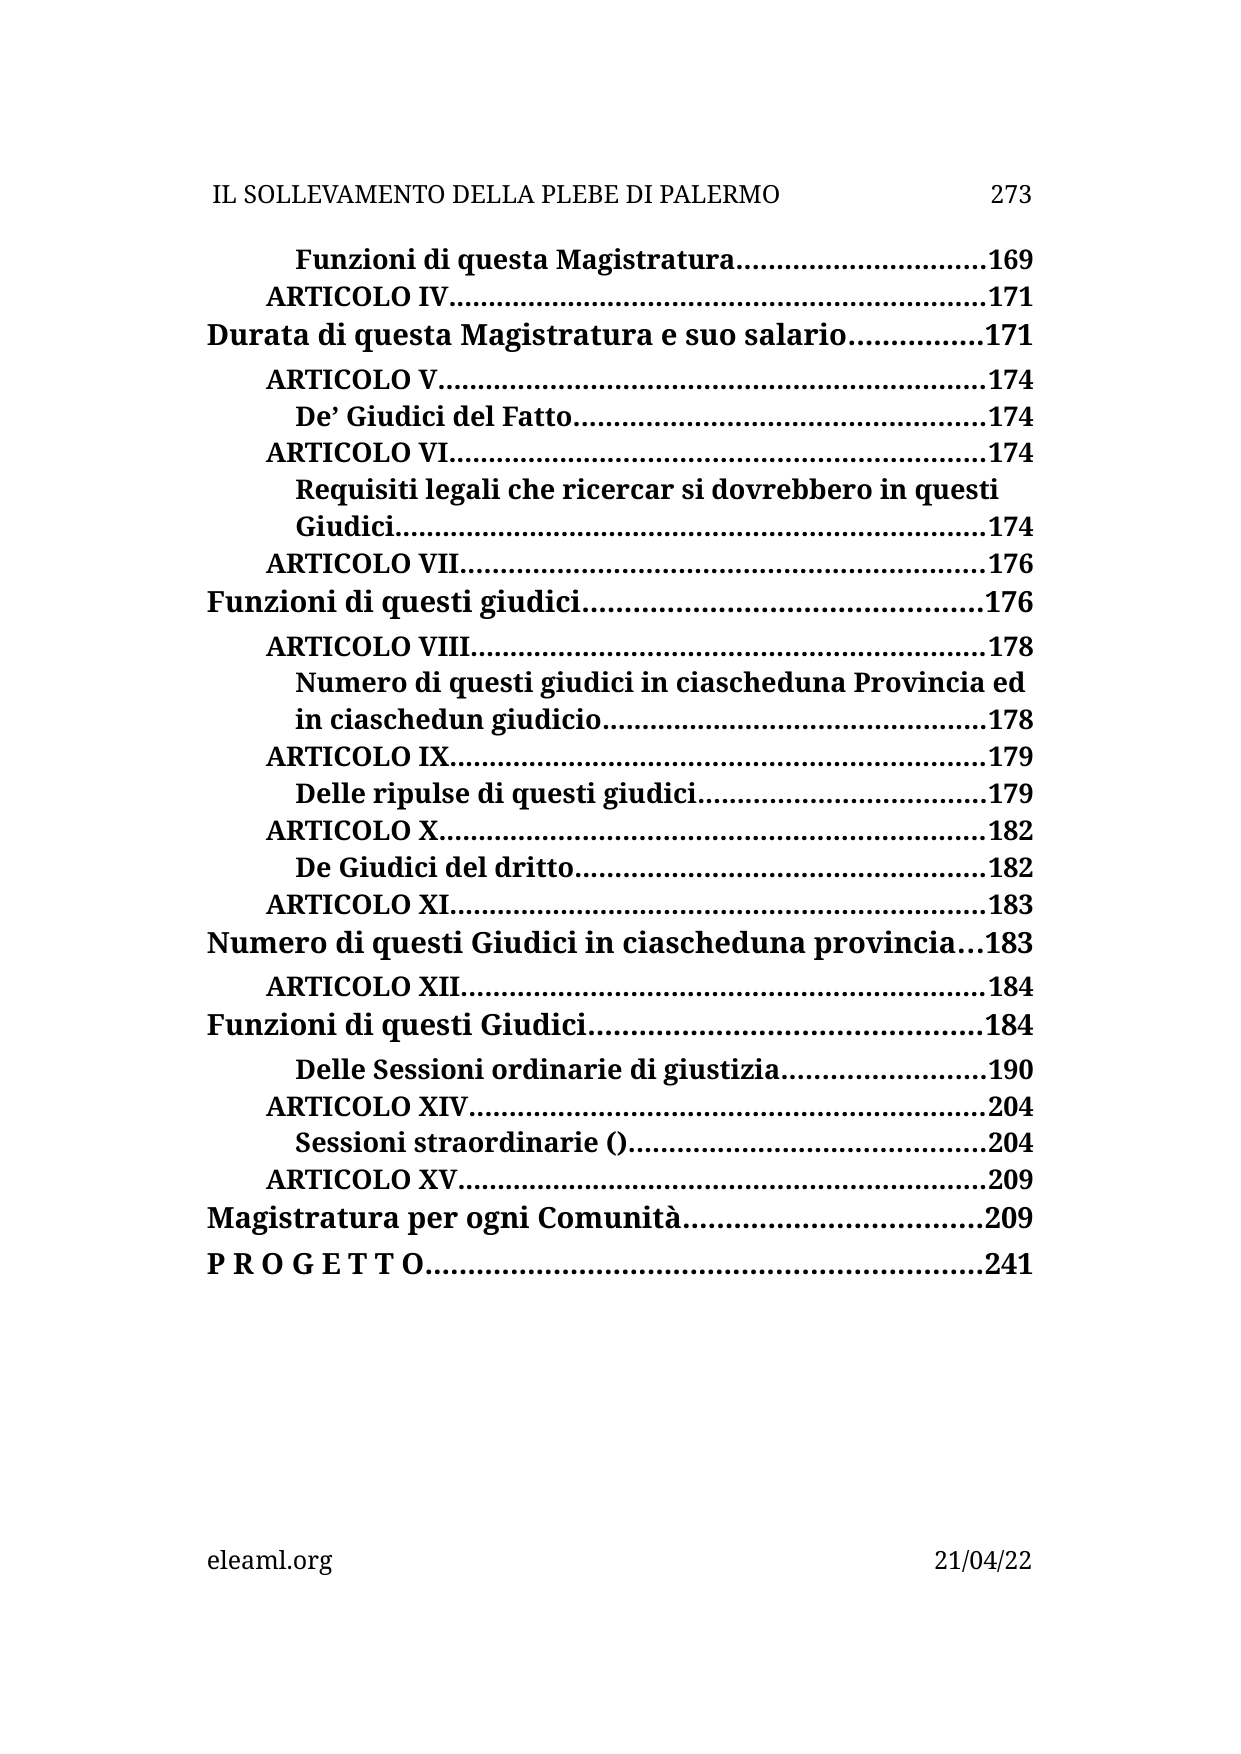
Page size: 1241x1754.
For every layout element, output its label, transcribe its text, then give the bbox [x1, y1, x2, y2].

text Numero di questi giudici in ciascheduna Provincia ed in ciaschedun giudicio 178 [295, 664, 1033, 738]
text Delle Sessioni ordinarie di giustizia 190 [295, 1050, 1033, 1087]
text ARTICOLO V 174 [266, 360, 1033, 397]
text ARTICOLO IX 179 [266, 738, 1033, 774]
text Funzioni di questi giudici 176 [207, 581, 1033, 621]
text ARTICOLO XI 183 [266, 885, 1033, 922]
text Funzioni di questa Magistratura 169 [295, 241, 1033, 278]
text ARTICOLO VI 174 [266, 434, 1033, 471]
text Funzioni di questi Giudici 184 [207, 1004, 1033, 1044]
text ARTICOLO XIV 204 [266, 1087, 1033, 1124]
text Requisiti legali che ricercar si dovrebbero in questi Giudici 174 [295, 471, 1033, 544]
text Numero di questi Giudici in ciascheduna provincia 183 [207, 922, 1033, 962]
text ARTICOLO VII 176 [266, 544, 1033, 581]
text Sessioni straordinarie () 204 [295, 1124, 1033, 1161]
text ARTICOLO XV 209 [266, 1161, 1033, 1198]
text Delle ripulse di questi giudici 179 [295, 774, 1033, 811]
text ARTICOLO XII 184 [266, 968, 1033, 1004]
text De’ Giudici del Fatto 174 [295, 397, 1033, 434]
text Durata di questa Magistratura e suo salario 171 [207, 314, 1033, 354]
text Magistratura per ogni Comunità 209 [207, 1198, 1033, 1237]
text ARTICOLO VIII 178 [266, 627, 1033, 664]
text ARTICOLO IV 171 [266, 278, 1033, 314]
text P R O G E T T O 241 [207, 1243, 1033, 1283]
text ARTICOLO X 182 [266, 811, 1033, 848]
text De Giudici del dritto 182 [295, 848, 1033, 885]
